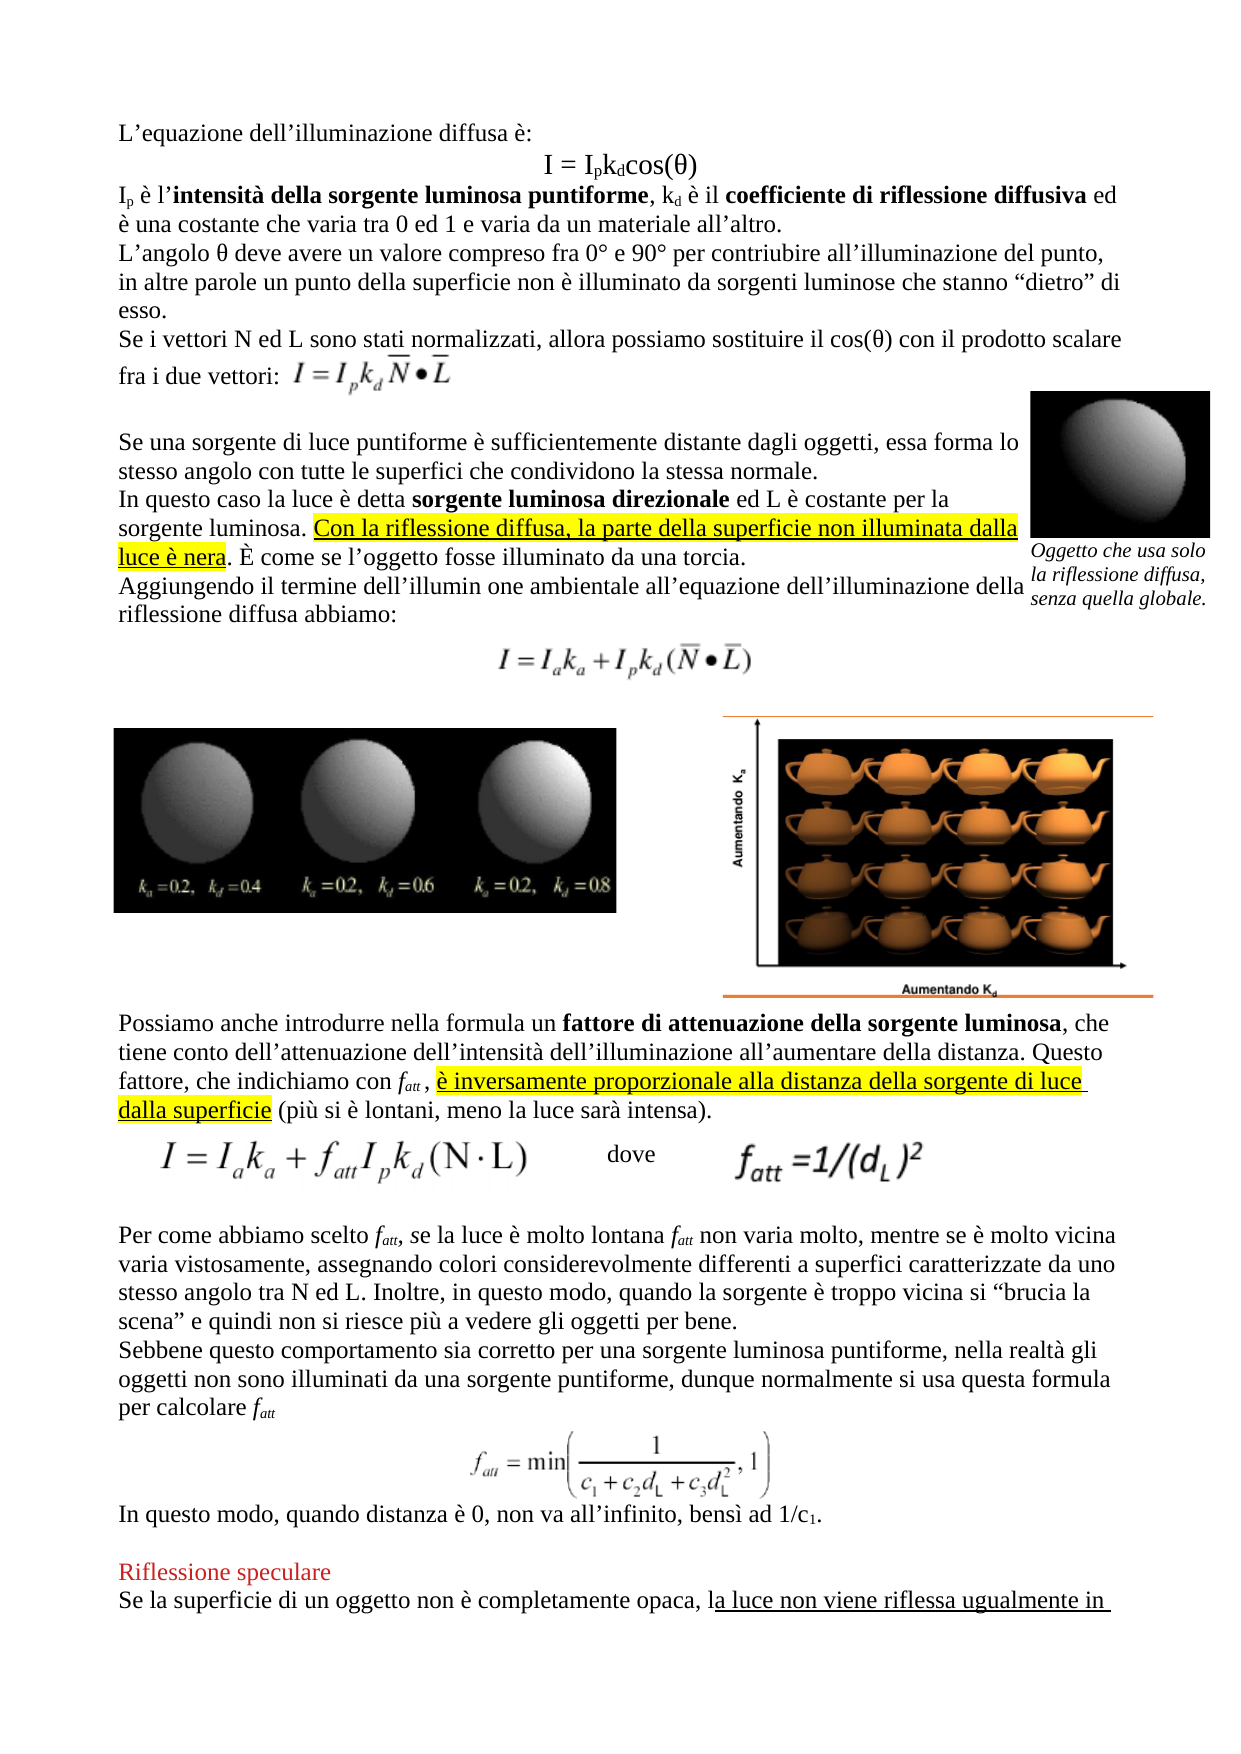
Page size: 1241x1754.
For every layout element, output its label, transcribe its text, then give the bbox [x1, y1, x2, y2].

text Ip è l’intensità della sorgente luminosa puntiforme, kd è il coefficiente di riflessione diffusiva ed è una costante che varia tra 0 ed 1 e varia da un materiale all’altro. [118, 180, 1122, 238]
text Se la superficie di un oggetto non è completamente opaca, la luce non viene riflessa ugualmente in [118, 1585, 1122, 1614]
text In questo caso la luce è detta sorgente luminosa direzionale ed L è costante per la sorgente luminosa. Con la riflessione diffusa, la parte della superficie non illuminata dalla luce è nera. È come se l’oggetto fosse illuminato da una torcia. [118, 484, 1030, 571]
text Aggiungendo il termine dell’illumin one ambientale all’equazione dell’illuminazione della riflessione diffusa abbiamo: [118, 571, 1122, 628]
text Possiamo anche introdurre nella formula un fattore di attenuazione della sorgente luminosa, che tiene conto dell’attenuazione dell’intensità dell’illuminazione all’aumentare della distanza. Questo fattore, che indichiamo con fatt , è inversamente proporzionale alla distanza della sorgente di luce dalla superficie (più si è lontani, meno la luce sarà intensa). [118, 1008, 1122, 1123]
text Oggetto che usa solo la riflessione diffusa, senza quella globale. [1030, 538, 1210, 610]
picture [286, 352, 457, 399]
text Se i vettori N ed L sono stati normalizzati, allora possiamo sostituire il cos(θ) con il prodotto scalare fra i due vettori: [118, 324, 1210, 398]
text L’angolo θ deve avere un valore compreso fra 0° e 90° per contriubire all’illuminazione del punto, in altre parole un punto della superficie non è illuminato da sorgenti luminose che stanno “dietro” di esso. [118, 238, 1122, 324]
text I = Ipkdcos(θ) [118, 147, 1122, 180]
text Riflessione speculare [118, 1557, 1122, 1585]
text L’equazione dell’illuminazione diffusa è: [118, 118, 1122, 147]
text Per come abbiamo scelto fatt, se la luce è molto lontana fatt non varia molto, mentre se è molto vicina varia vistosamente, assegnando colori considerevolmente differenti a superfici caratterizzate da uno stesso angolo tra N ed L. Inoltre, in questo modo, quando la sorgente è troppo vicina si “brucia la scena” e quindi non si riesce più a vedere gli oggetti per bene. [118, 1220, 1122, 1335]
picture [1030, 391, 1211, 538]
text Se una sorgente di luce puntiforme è sufficientemente distante dagli oggetti, essa forma lo stesso angolo con tutte le superfici che condividono la stessa normale. [118, 427, 1030, 484]
text In questo modo, quando distanza è 0, non va all’infinito, bensì ad 1/c1. [118, 1421, 1122, 1528]
text Sebbene questo comportamento sia corretto per una sorgente luminosa puntiforme, nella realtà gli oggetti non sono illuminati da una sorgente puntiforme, dunque normalmente si usa questa formula per calcolare fatt [118, 1335, 1122, 1421]
picture [475, 631, 765, 693]
picture [468, 1429, 772, 1500]
picture [722, 716, 1154, 998]
picture [152, 1135, 537, 1192]
picture [113, 728, 617, 913]
picture [729, 1136, 933, 1188]
